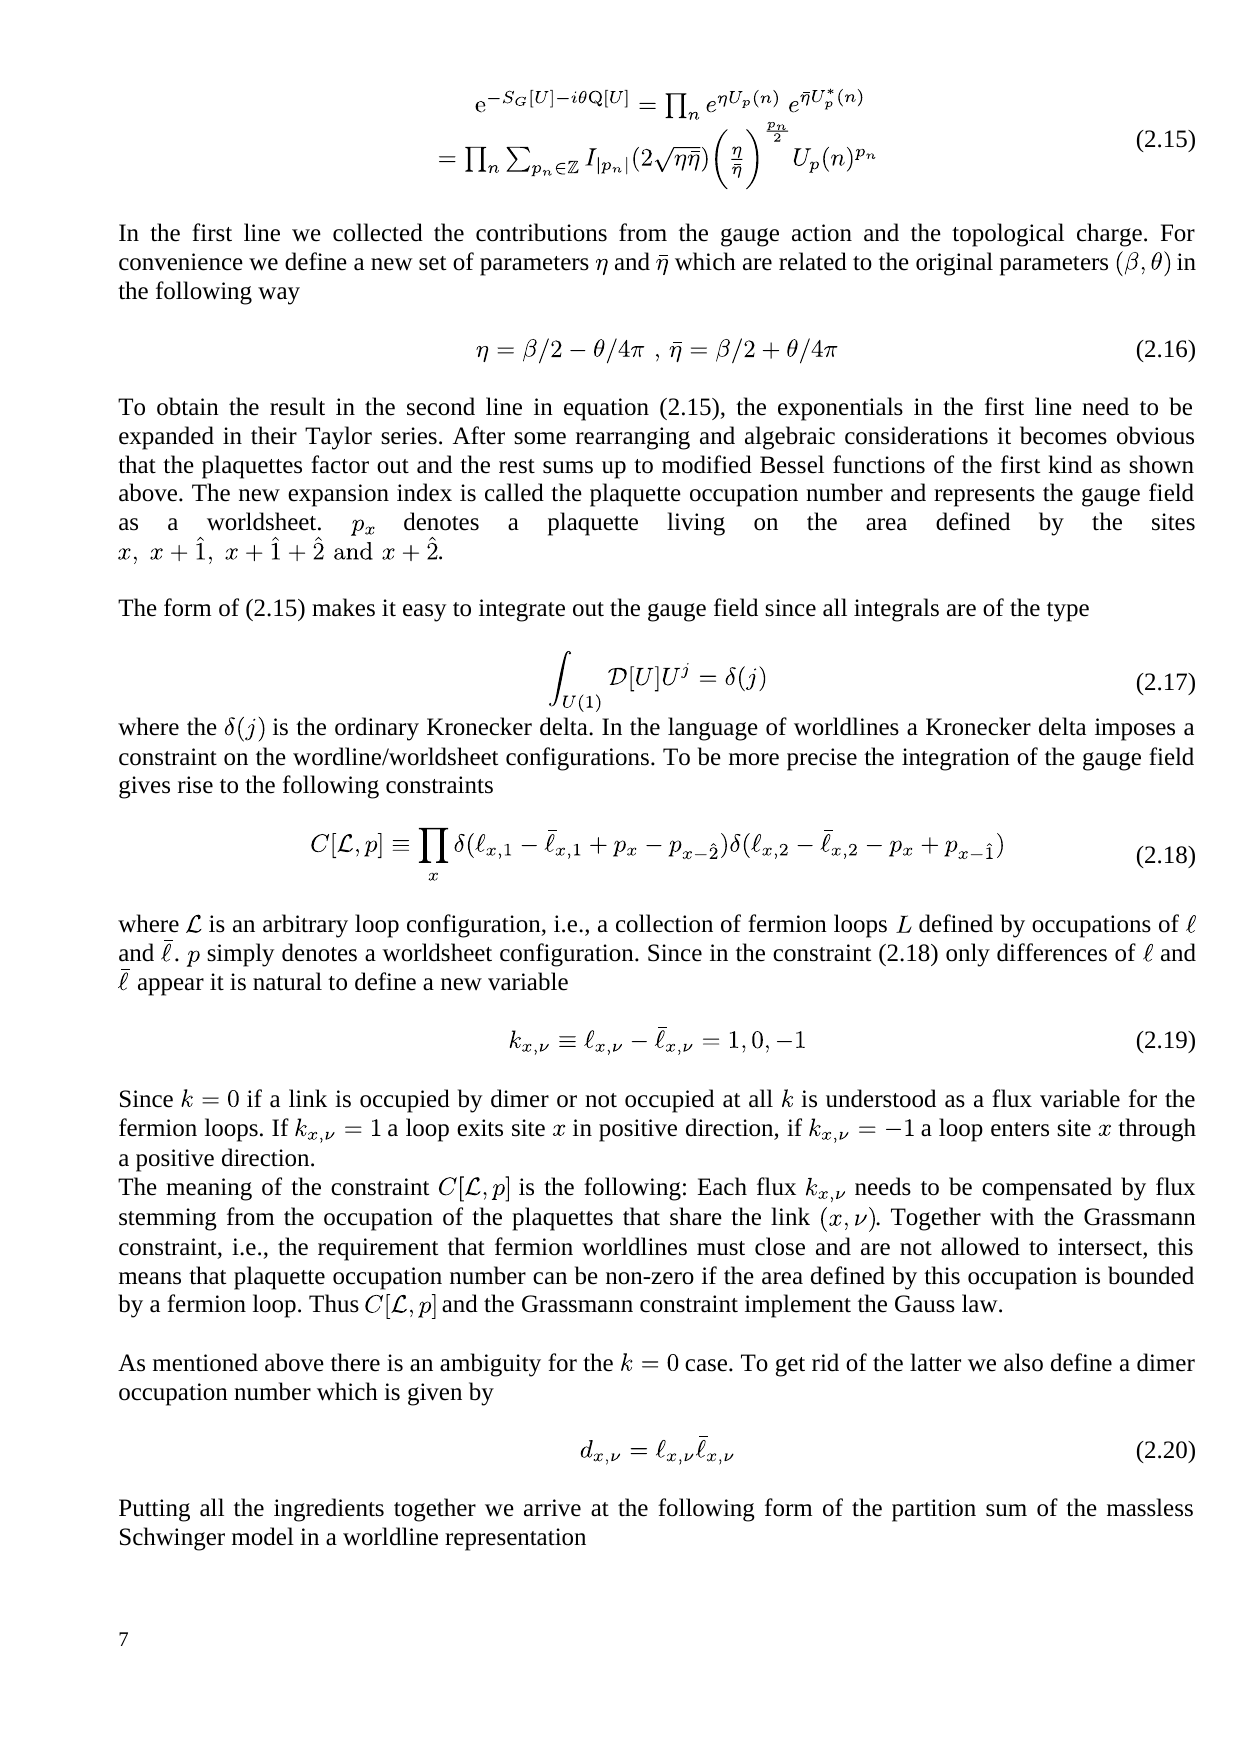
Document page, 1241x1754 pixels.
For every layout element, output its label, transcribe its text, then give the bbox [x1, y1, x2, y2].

text The form of (2.15) makes it easy to integrate out the gauge field since all integrals are of the type [118, 593, 1196, 622]
text Since if a link is occupied by dimer or not occupied at all is understood as a flux variable for the fermion loops. If a loop exits site in positive direction, if a loop enters site through a positive direction. [118, 1084, 1196, 1172]
text (2.20) [118, 1434, 1196, 1465]
text [118, 828, 429, 881]
text The meaning of the constraint is the following: Each flux needs to be compensated by flux stemming from the occupation of the plaquettes that share the link . Together with the Grassmann constraint, i.e., the requirement that fermion worldlines must close and are not allowed to intersect, this means that plaquette occupation number can be non-zero if the area defined by this occupation is bounded by a fermion loop. Thus and the Grassmann constraint implement the Gauss law. [118, 1172, 1196, 1319]
text (2.16) [118, 334, 1196, 363]
text where the is the ordinary Kronecker delta. In the language of worldlines a Kronecker delta imposes a constraint on the wordline/worldsheet configurations. To be more precise the integration of the gauge field gives rise to the following constraints [118, 712, 1196, 799]
text [118, 651, 582, 712]
text To obtain the result in the second line in equation (2.15), the exponentials in the first line need to be expanded in their Taylor series. After some rearranging and algebraic considerations it becomes obvious that the plaquettes factor out and the rest sums up to modified Bessel functions of the first kind as shown above. The new expansion index is called the plaquette occupation number and represents the gauge field as a worldsheet. denotes a plaquette living on the area defined by the sites . [118, 392, 1196, 565]
text [118, 89, 725, 189]
text As mentioned above there is an ambiguity for the case. To get rid of the latter we also define a dimer occupation number which is given by [118, 1348, 1196, 1405]
text In the first line we collected the contributions from the gauge action and the topological charge. For convenience we define a new set of parameters and which are related to the original parameters in the following way [118, 218, 1196, 305]
text (2.19) [118, 1024, 1196, 1055]
text where is an arbitrary loop configuration, i.e., a collection of fermion loops defined by occupations of and . simply denotes a worldsheet configuration. Since in the constraint (2.18) only differences of and appear it is natural to define a new variable [118, 909, 1196, 996]
text (2.18) [436, 828, 1196, 881]
text (2.17) [571, 651, 1196, 712]
text Putting all the ingredients together we arrive at the following form of the partition sum of the massless Schwinger model in a worldline representation [118, 1493, 1196, 1551]
text (2.15) [749, 89, 1196, 189]
